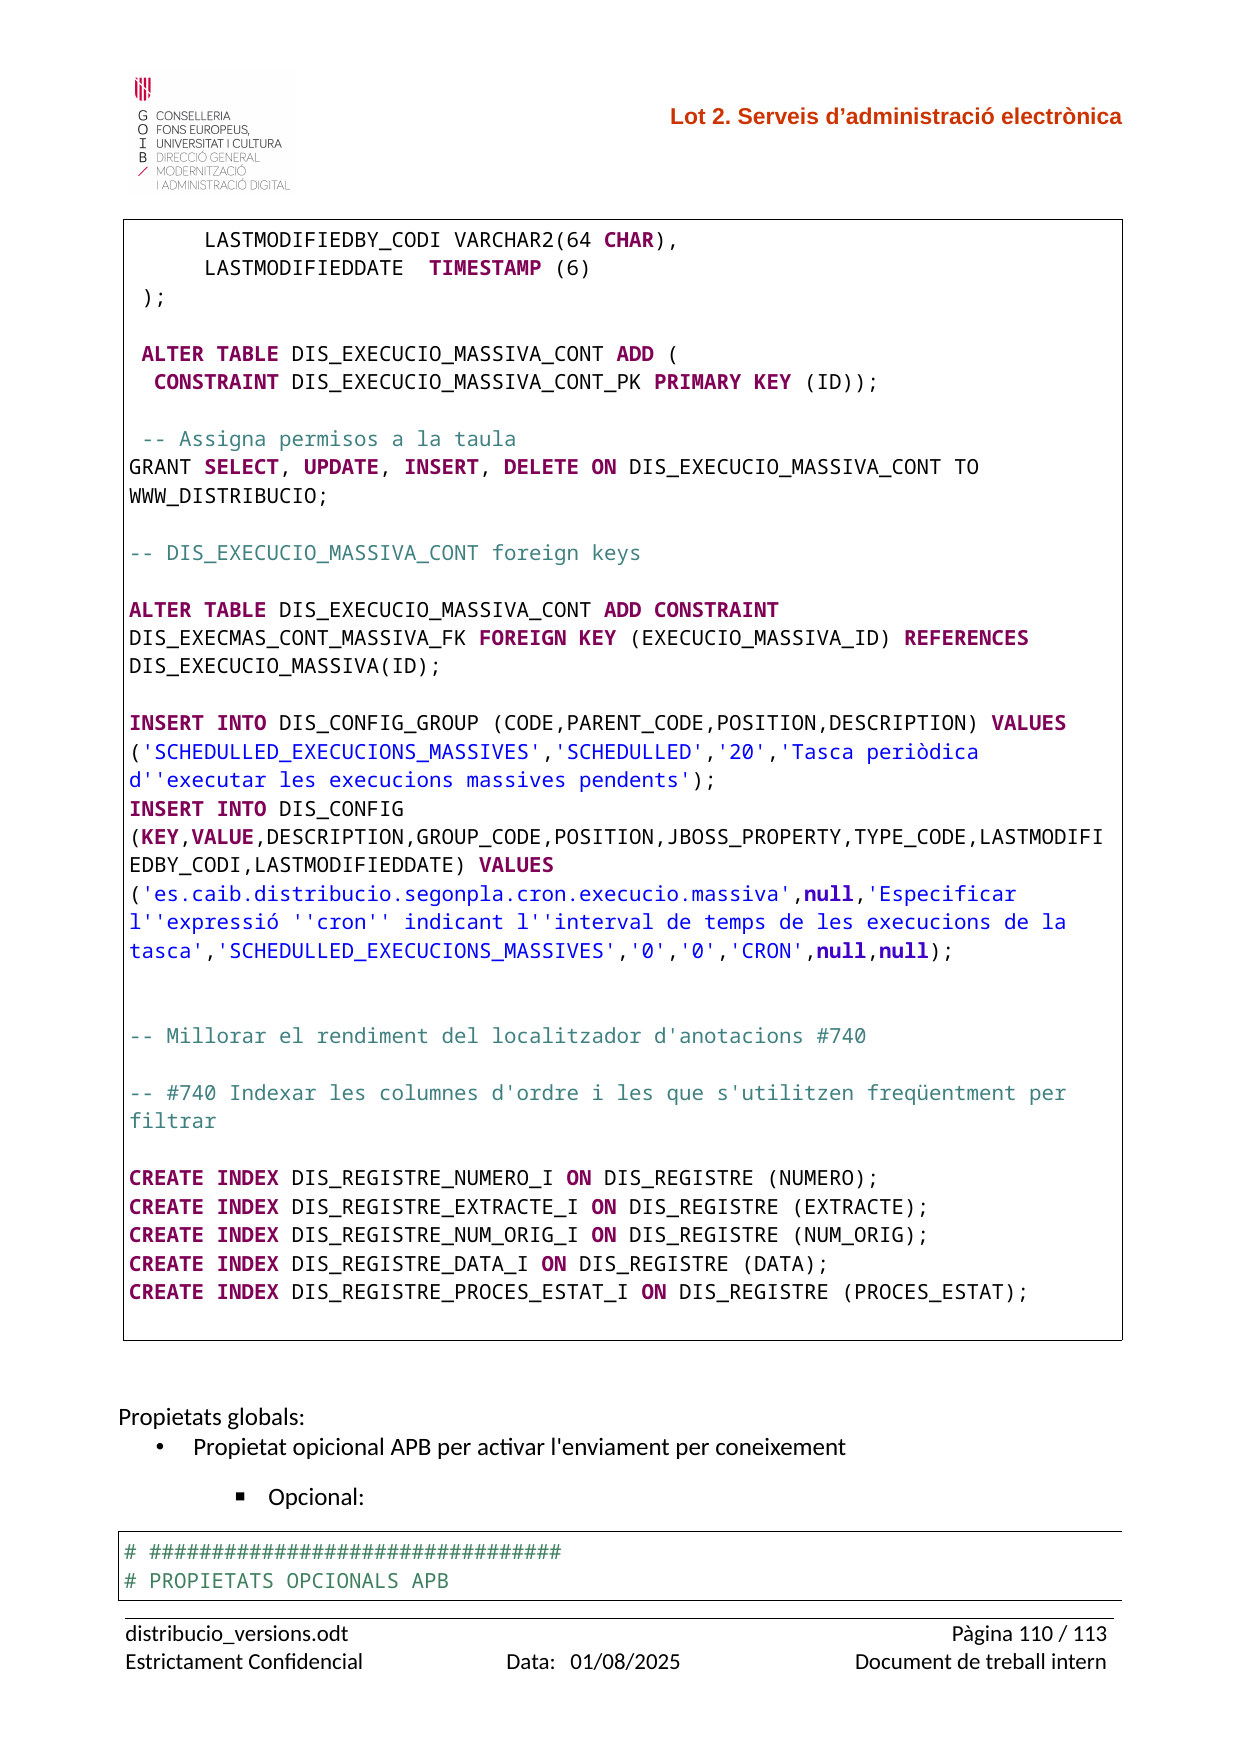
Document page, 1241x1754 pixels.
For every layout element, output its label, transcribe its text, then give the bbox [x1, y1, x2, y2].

list Opcional: [231, 1481, 1122, 1512]
picture [126, 70, 299, 197]
table_header # ################################# # PROPIETATS OPCIONALS APB [119, 1532, 1122, 1600]
text Propietats globals: [118, 1401, 1122, 1431]
list Propietat opicional APB per activar l'enviament per coneixement [156, 1431, 1122, 1462]
table_header LASTMODIFIEDBY_CODI VARCHAR2(64 CHAR), LASTMODIFIEDDATE TIMESTAMP (6) ); ALTER TABLE DIS_EXECUCIO_MASSIVA_CONT ADD ( CONSTRAINT DIS_EXECUCIO_MASSIVA_CONT_PK PRIMARY KEY (ID)); -- Assigna permisos a la taula GRANT SELECT, UPDATE, INSERT, DELETE ON DIS_EXECUCIO_MASSIVA_CONT TO WWW_DISTRIBUCIO; -- DIS_EXECUCIO_MASSIVA_CONT foreign keys ALTER TABLE DIS_EXECUCIO_MASSIVA_CONT ADD CONSTRAINT DIS_EXECMAS_CONT_MASSIVA_FK FOREIGN KEY (EXECUCIO_MASSIVA_ID) REFERENCES DIS_EXECUCIO_MASSIVA(ID); INSERT INTO DIS_CONFIG_GROUP (CODE,PARENT_CODE,POSITION,DESCRIPTION) VALUES ('SCHEDULLED_EXECUCIONS_MASSIVES','SCHEDULLED','20','Tasca periòdica d''executar les execucions massives pendents'); INSERT INTO DIS_CONFIG (KEY,VALUE,DESCRIPTION,GROUP_CODE,POSITION,JBOSS_PROPERTY,TYPE_CODE,LASTMODIFIEDBY_CODI,LASTMODIFIEDDATE) VALUES ('es.caib.distribucio.segonpla.cron.execucio.massiva',null,'Especificar l''expressió ''cron'' indicant l''interval de temps de les execucions de la tasca','SCHEDULLED_EXECUCIONS_MASSIVES','0','0','CRON',null,null); -- Millorar el rendiment del localitzador d'anotacions #740 -- #740 Indexar les columnes d'ordre i les que s'utilitzen freqüentment per filtrar CREATE INDEX DIS_REGISTRE_NUMERO_I ON DIS_REGISTRE (NUMERO); CREATE INDEX DIS_REGISTRE_EXTRACTE_I ON DIS_REGISTRE (EXTRACTE); CREATE INDEX DIS_REGISTRE_NUM_ORIG_I ON DIS_REGISTRE (NUM_ORIG); CREATE INDEX DIS_REGISTRE_DATA_I ON DIS_REGISTRE (DATA); CREATE INDEX DIS_REGISTRE_PROCES_ESTAT_I ON DIS_REGISTRE (PROCES_ESTAT); [124, 220, 1122, 1340]
